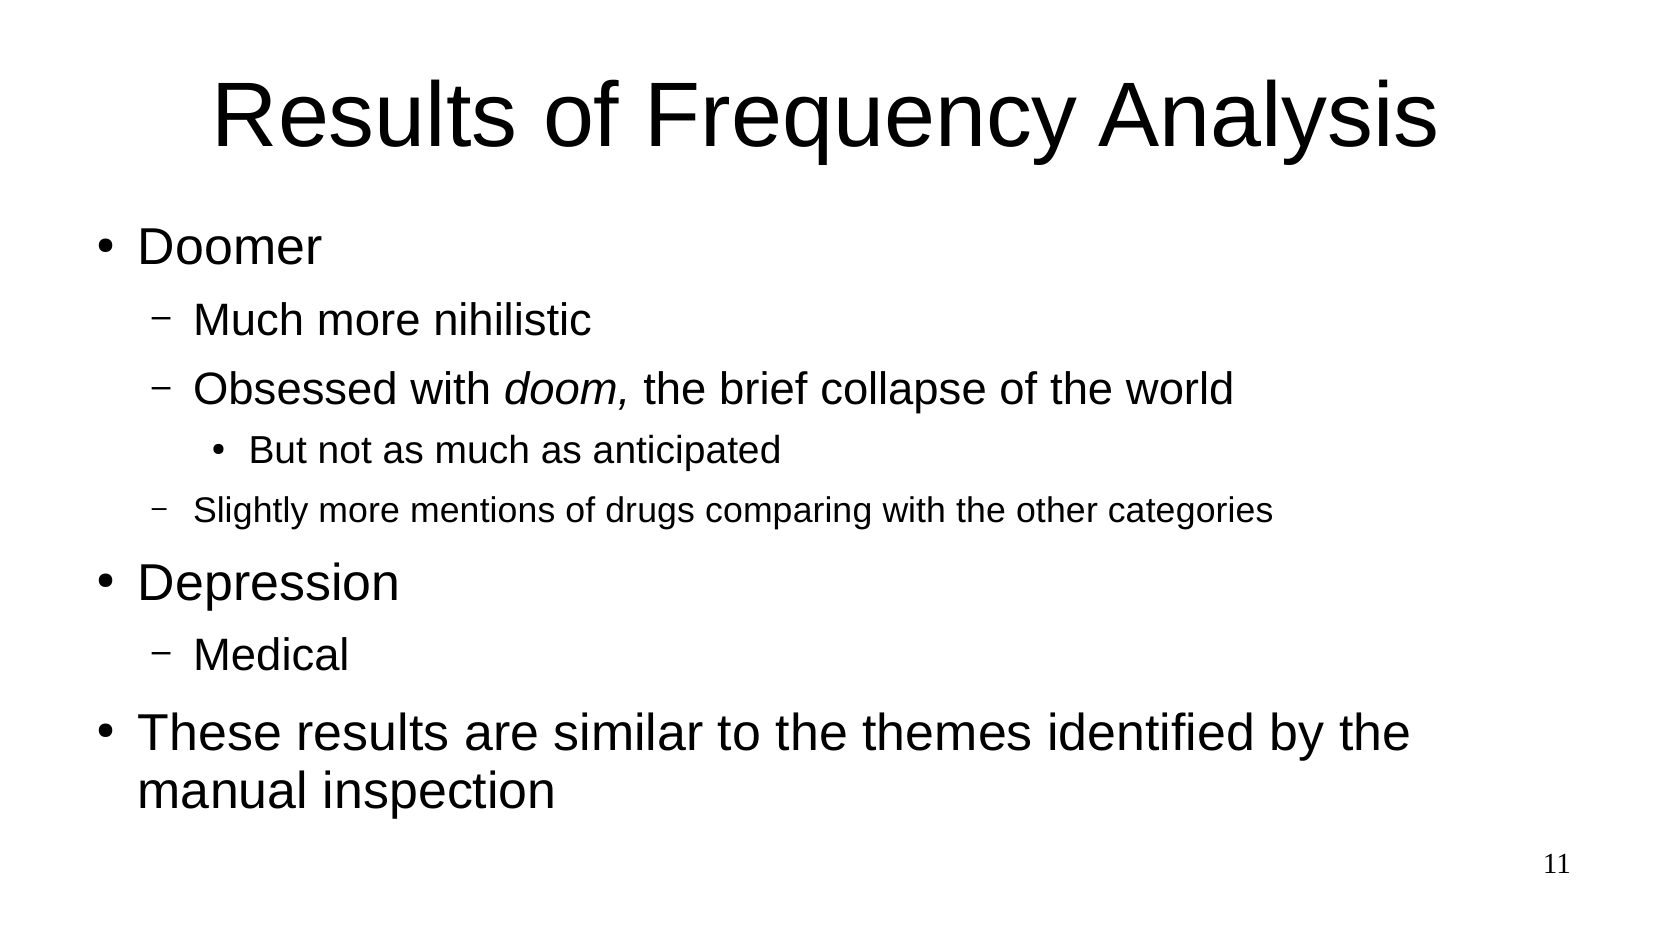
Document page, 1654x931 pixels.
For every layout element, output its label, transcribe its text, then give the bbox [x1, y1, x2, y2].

list Doomer Much more nihilistic Obsessed with doom, the brief collapse of the world But not as much as anticipated Slightly more mentions of drugs comparing with the other categories Depression Medical These results are similar to the themes identified by the manual inspection [82, 217, 1571, 823]
title Results of Frequency Analysis [82, 37, 1571, 193]
